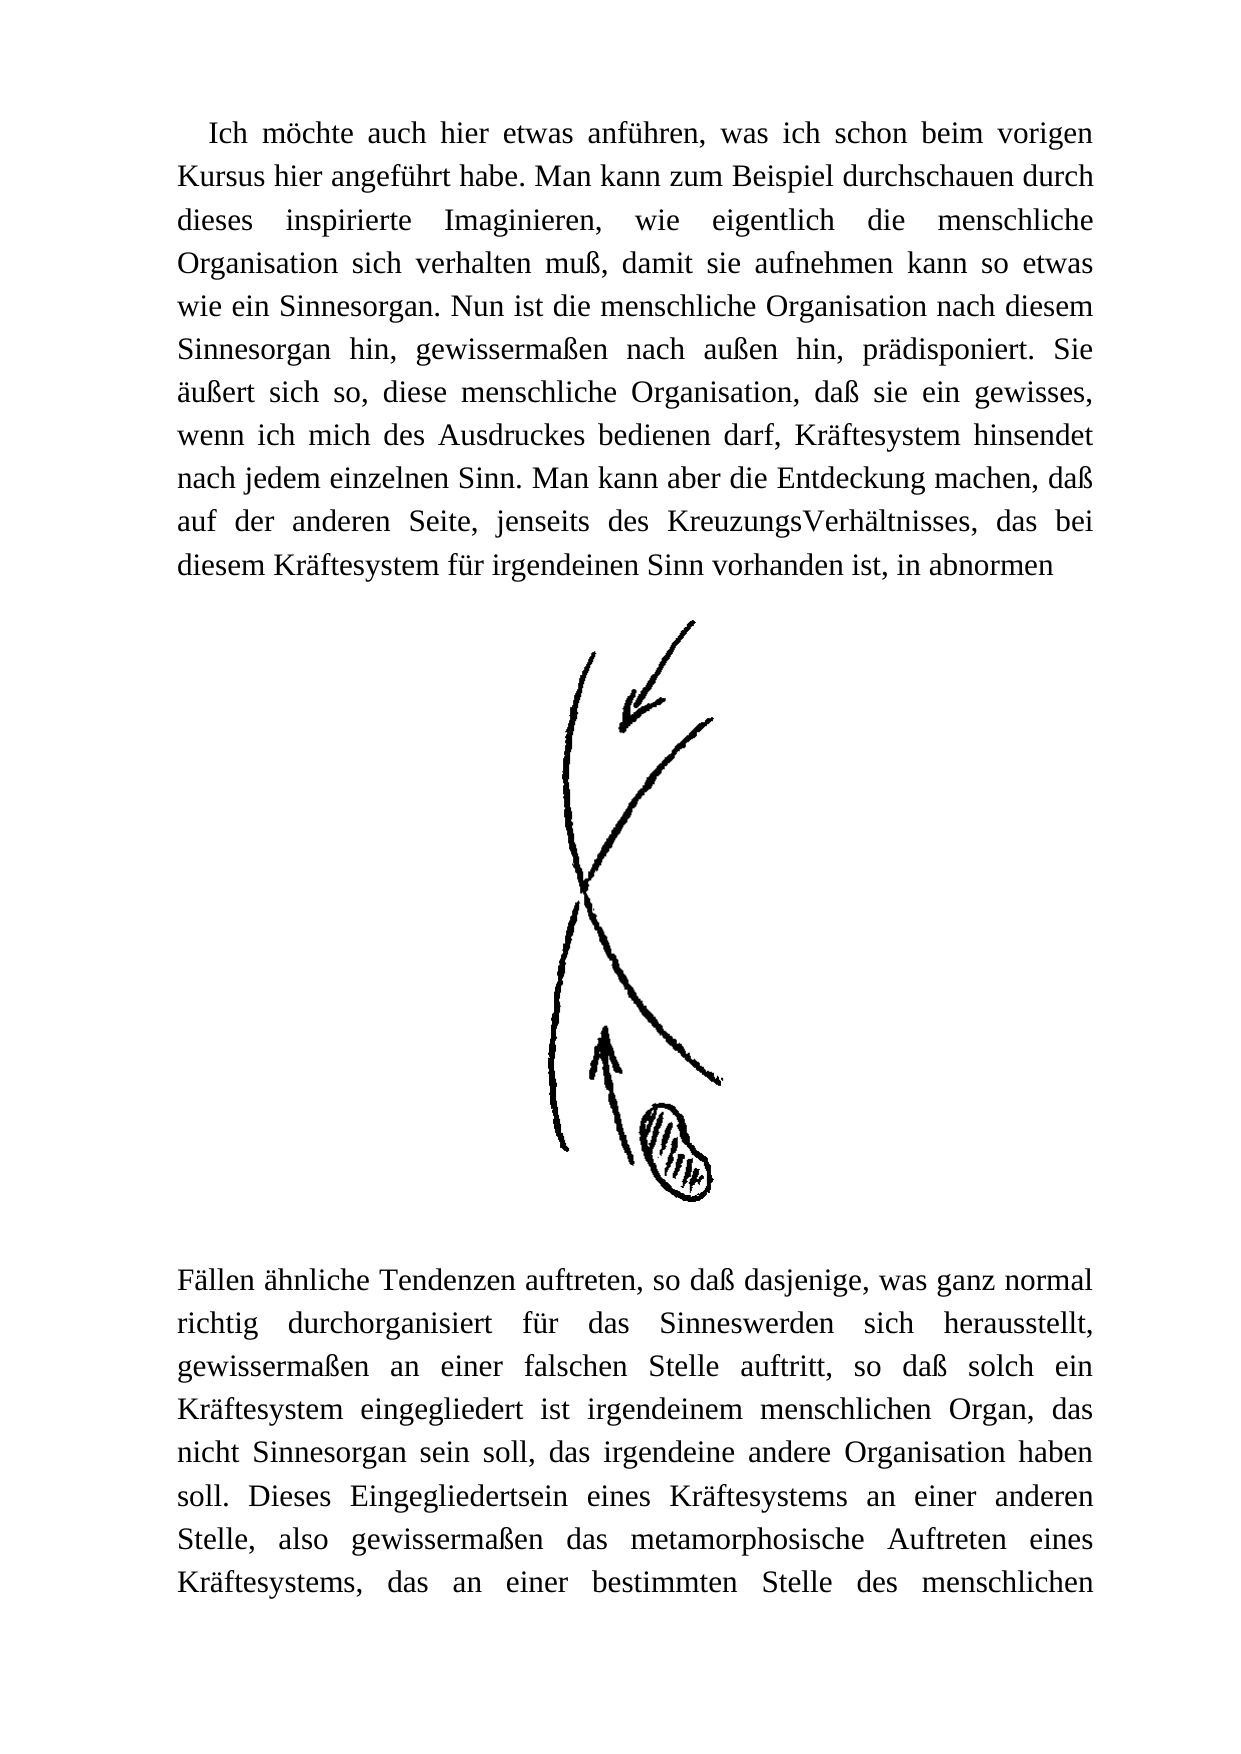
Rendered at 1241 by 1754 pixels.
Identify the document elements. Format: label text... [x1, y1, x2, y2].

text Fällen ähnliche Tendenzen auftreten, so daß dasjenige, was ganz normal richtig durchorganisiert für das Sinneswerden sich herausstellt, gewissermaßen an einer falschen Stelle auftritt, so daß solch ein Kräftesystem eingegliedert ist irgendeinem menschlichen Organ, das nicht Sinnesorgan sein soll, das irgendeine andere Organisation haben soll. Dieses Eingegliedertsein eines Kräftesystems an einer anderen Stelle, also gewissermaßen das metamorphosische Auftreten eines Kräftesystems, das an einer bestimmten Stelle des menschlichen [177, 1261, 1094, 1599]
text Ich möchte auch hier etwas anführen, was ich schon beim vorigen Kursus hier angeführt habe. Man kann zum Beispiel durchschauen durch dieses inspirierte Imaginieren, wie eigentlich die menschliche Organisation sich verhalten muß, damit sie aufnehmen kann so etwas wie ein Sinnesorgan. Nun ist die menschliche Organisation nach diesem Sinnesorgan hin, gewissermaßen nach außen hin, prädisponiert. Sie äußert sich so, diese menschliche Organisation, daß sie ein gewisses, wenn ich mich des Ausdruckes bedienen darf, Kräftesystem hinsendet nach jedem einzelnen Sinn. Man kann aber die Entdeckung machen, daß auf der anderen Seite, jenseits des KreuzungsVerhältnisses, das bei diesem Kräftesystem für irgendeinen Sinn vorhanden ist, in abnormen [177, 114, 1094, 582]
picture [548, 620, 724, 1202]
